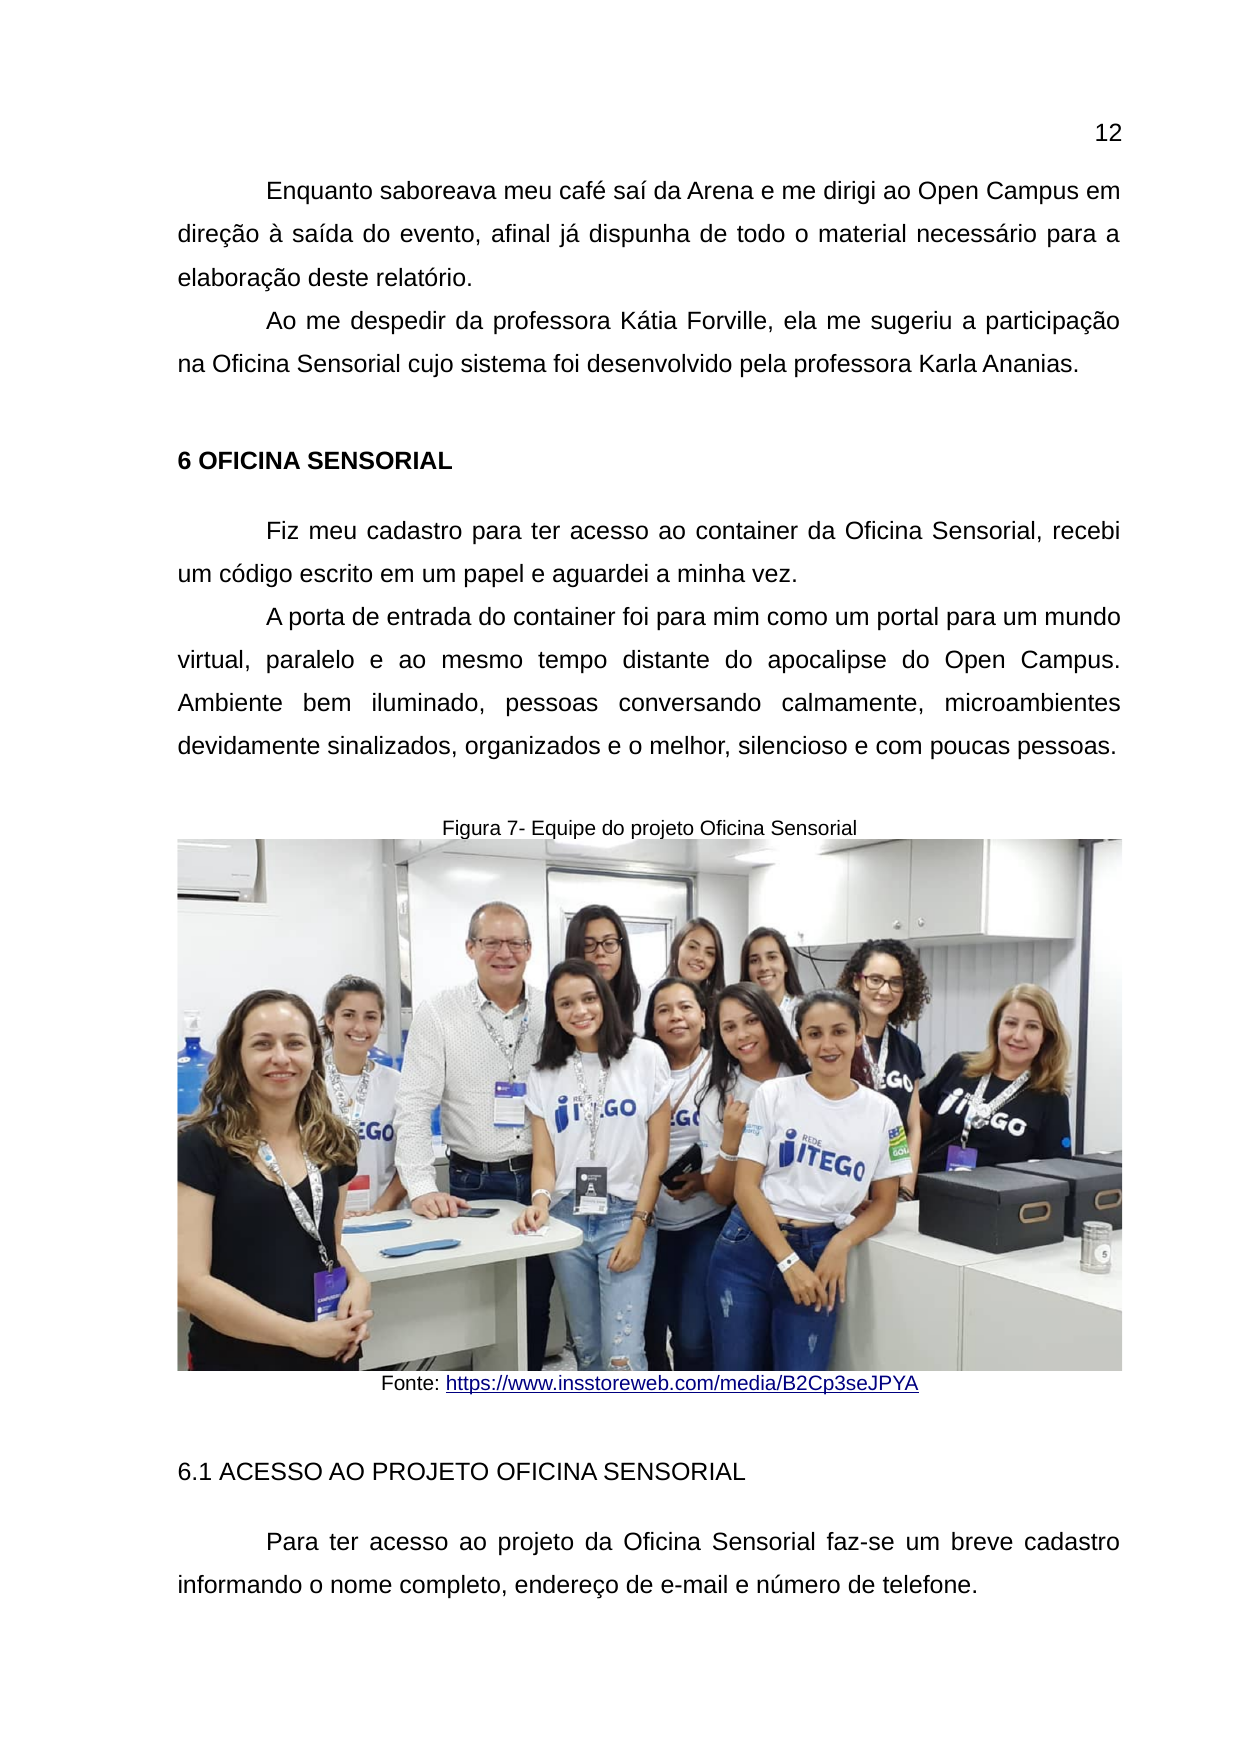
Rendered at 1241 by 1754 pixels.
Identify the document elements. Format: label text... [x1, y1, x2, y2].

text [177, 803, 1122, 816]
text Figura 7- Equipe do projeto Oficina Sensorial [177, 816, 1122, 839]
text Para ter acesso ao projeto da Oficina Sensorial faz-se um breve cadastro informando o nome completo, endereço de e-mail e número de telefone. [177, 1527, 1122, 1599]
subtitle OFICINA SENSORIAL [177, 446, 1122, 474]
text Fiz meu cadastro para ter acesso ao container da Oficina Sensorial, recebi um código escrito em um papel e aguardei a minha vez. [177, 516, 1122, 588]
text Fonte: https://www.insstoreweb.com/media/B2Cp3seJPYA [177, 1371, 1122, 1395]
text Enquanto saboreava meu café saí da Arena e me dirigi ao Open Campus em direção à saída do evento, afinal já dispunha de todo o material necessário para a elaboração deste relatório. [177, 176, 1122, 291]
subtitle Acesso ao projeto Oficina Sensorial [177, 1457, 1122, 1486]
text A porta de entrada do container foi para mim como um portal para um mundo virtual, paralelo e ao mesmo tempo distante do apocalipse do Open Campus. Ambiente bem iluminado, pessoas conversando calmamente, microambientes devidamente sinalizados, organizados e o melhor, silencioso e com poucas pessoas. [177, 602, 1122, 760]
text Ao me despedir da professora Kátia Forville, ela me sugeriu a participação na Oficina Sensorial cujo sistema foi desenvolvido pela professora Karla Ananias. [177, 306, 1122, 378]
picture [177, 839, 1123, 1371]
